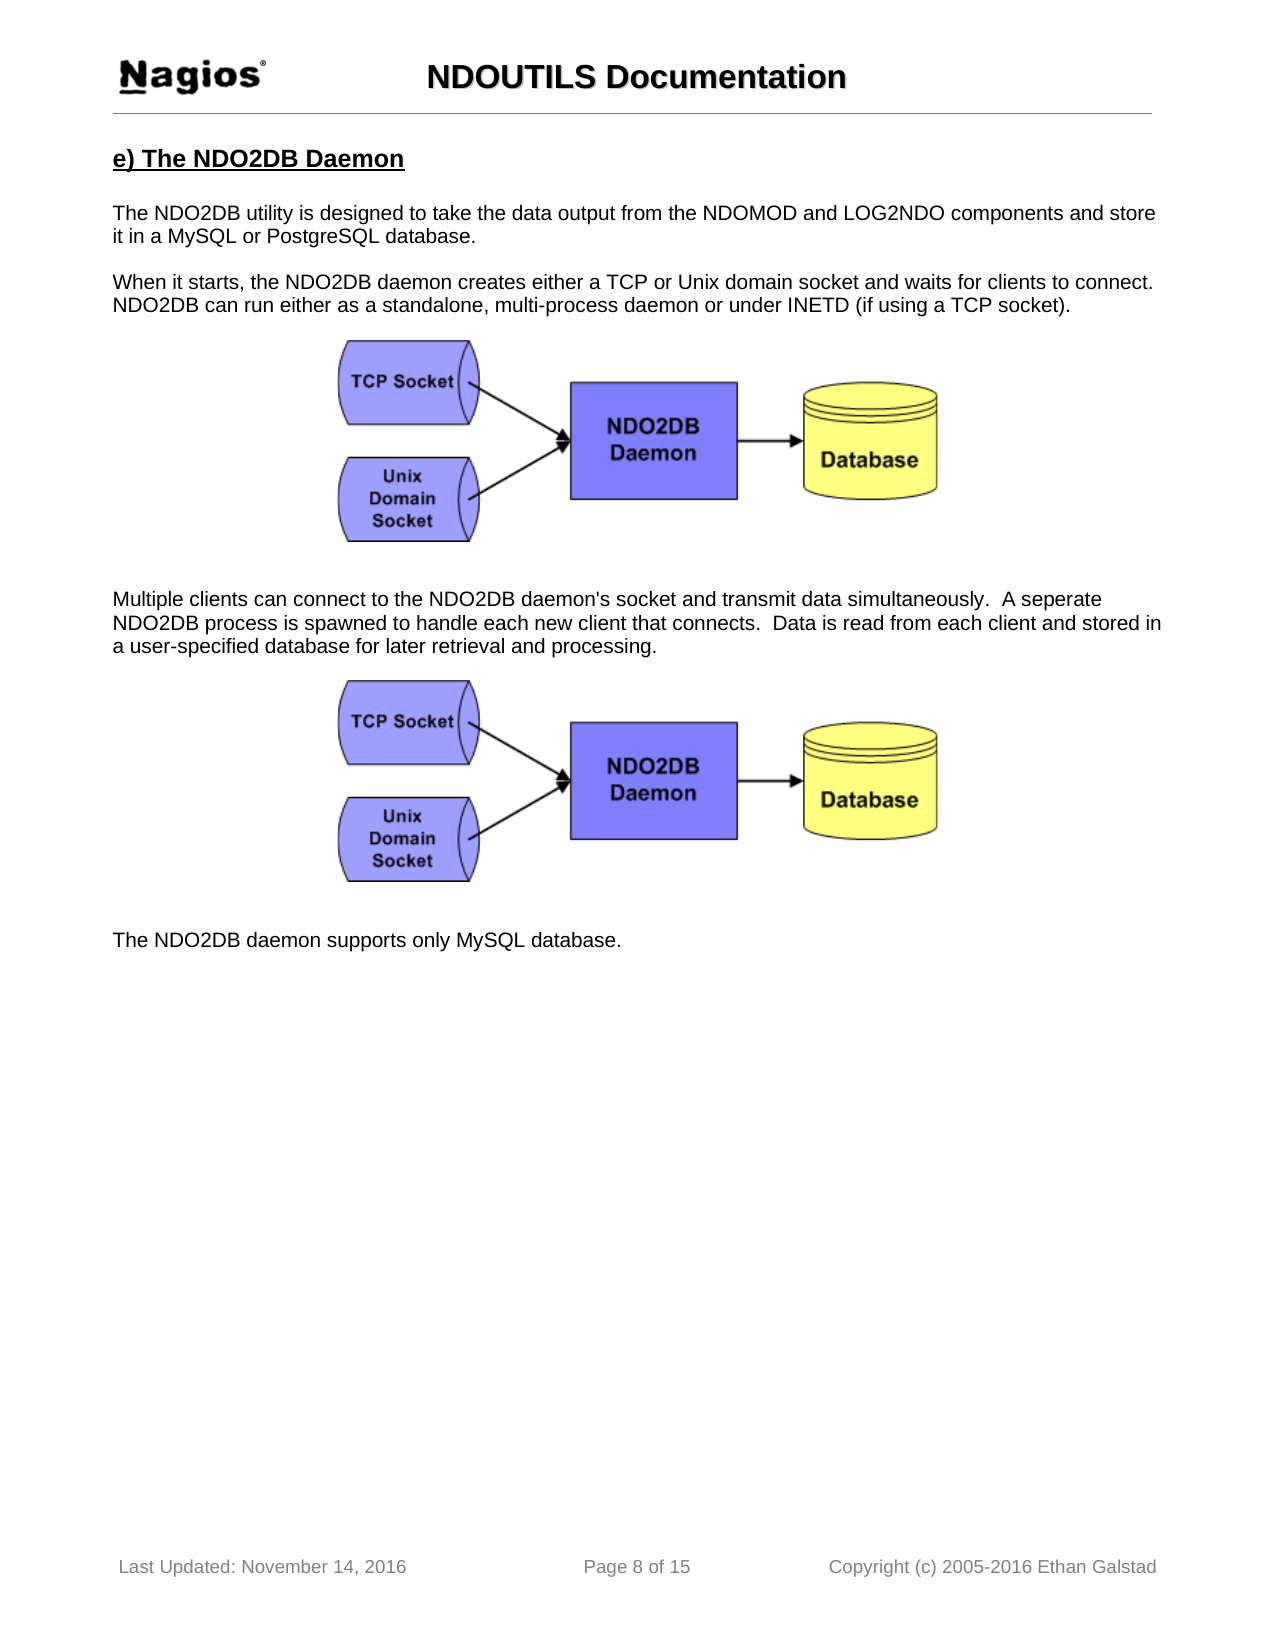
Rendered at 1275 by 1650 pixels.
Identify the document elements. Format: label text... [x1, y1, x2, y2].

picture [337, 340, 938, 542]
text Multiple clients can connect to the NDO2DB daemon's socket and transmit data simultaneously. A seperate NDO2DB process is spawned to handle each new client that connects. Data is read from each client and stored in a user-specified database for later retrieval and processing. [112, 588, 1162, 658]
text e) The NDO2DB Daemon [112, 145, 1162, 173]
text The NDO2DB daemon supports only MySQL database. [112, 928, 1162, 951]
text When it starts, the NDO2DB daemon creates either a TCP or Unix domain socket and waits for clients to connect. NDO2DB can run either as a standalone, multi-process daemon or under INETD (if using a TCP socket). [112, 271, 1162, 317]
text The NDO2DB utility is designed to take the data output from the NDOMOD and LOG2NDO components and store it in a MySQL or PostgreSQL database. [112, 201, 1162, 248]
picture [118, 58, 268, 96]
picture [337, 680, 938, 882]
